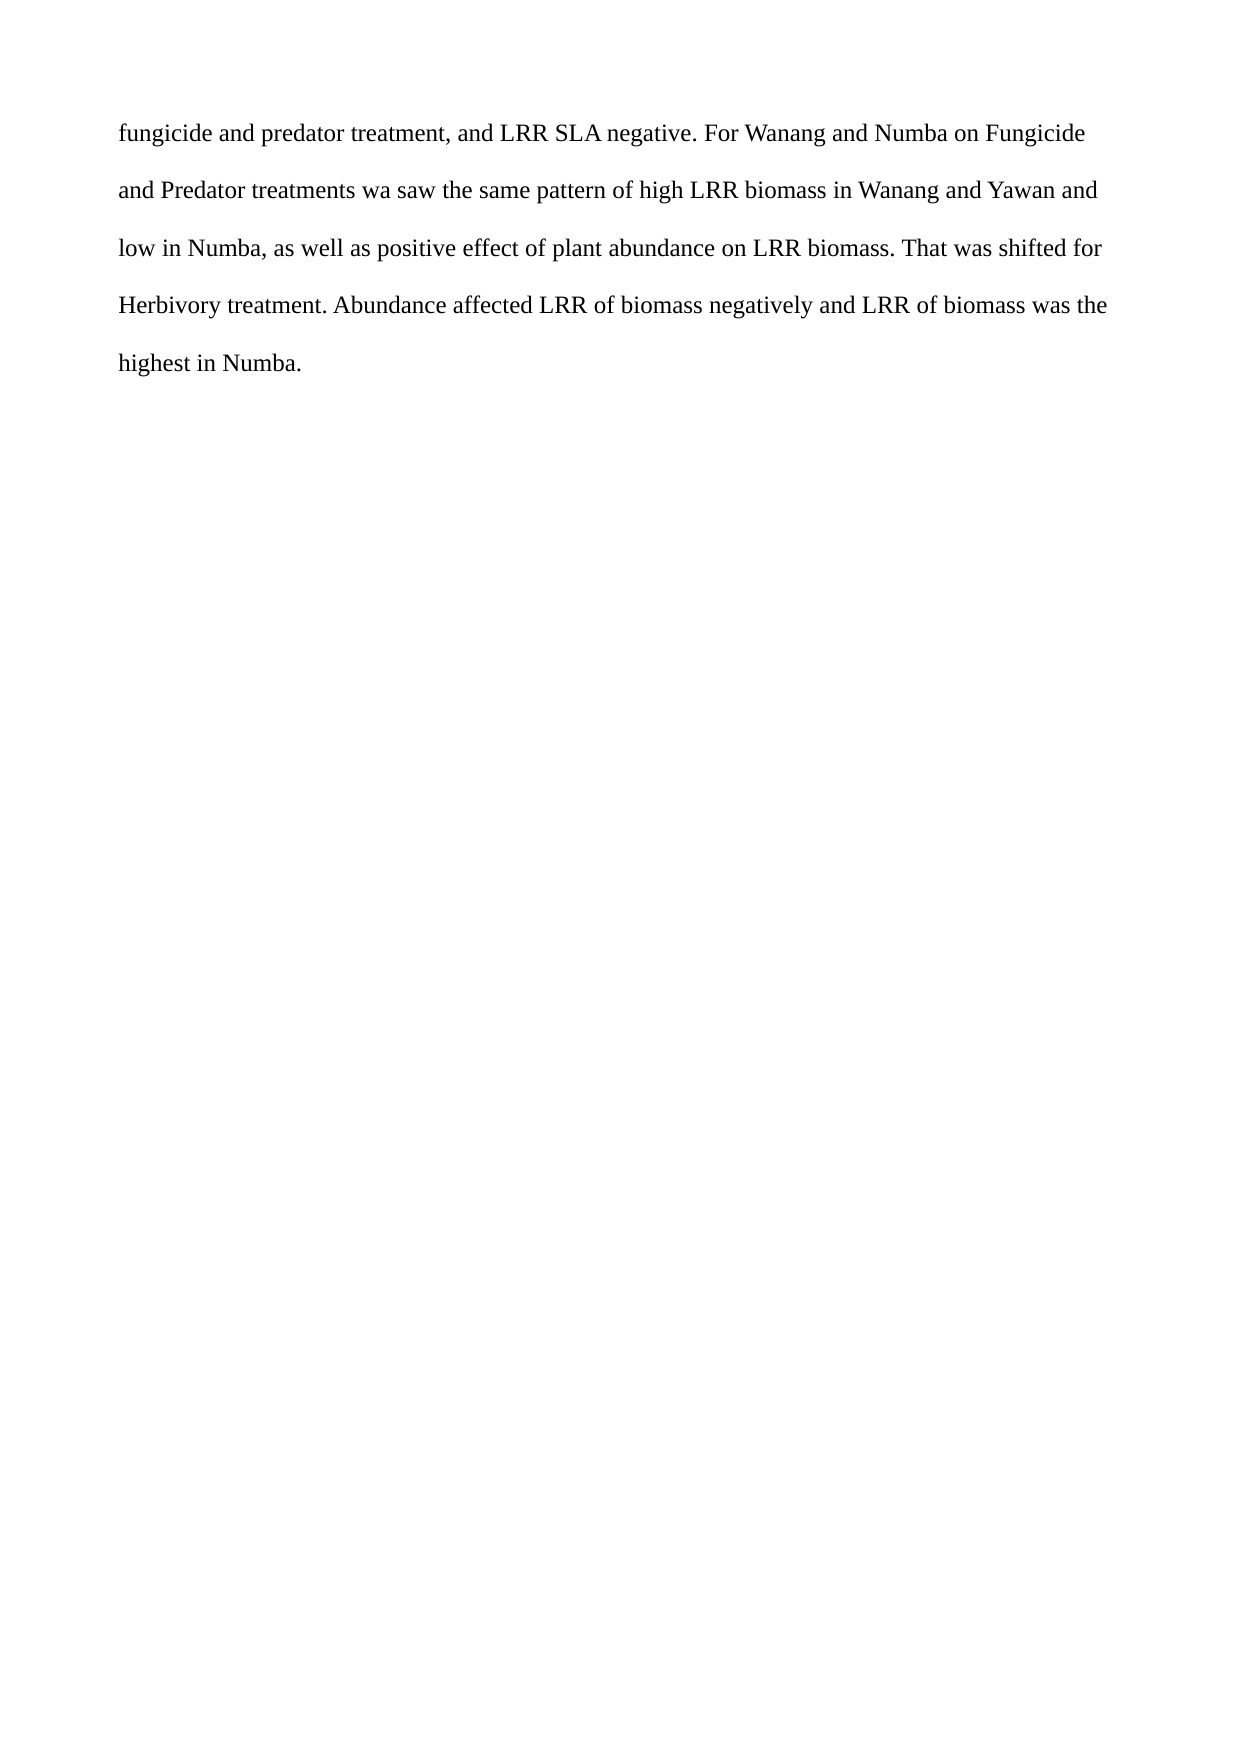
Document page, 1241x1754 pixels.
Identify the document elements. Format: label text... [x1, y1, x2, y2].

text fungicide and predator treatment, and LRR SLA negative. For Wanang and Numba on Fungicide and Predator treatments wa saw the same pattern of high LRR biomass in Wanang and Yawan and low in Numba, as well as positive effect of plant abundance on LRR biomass. That was shifted for Herbivory treatment. Abundance affected LRR of biomass negatively and LRR of biomass was the highest in Numba. [118, 118, 1122, 377]
